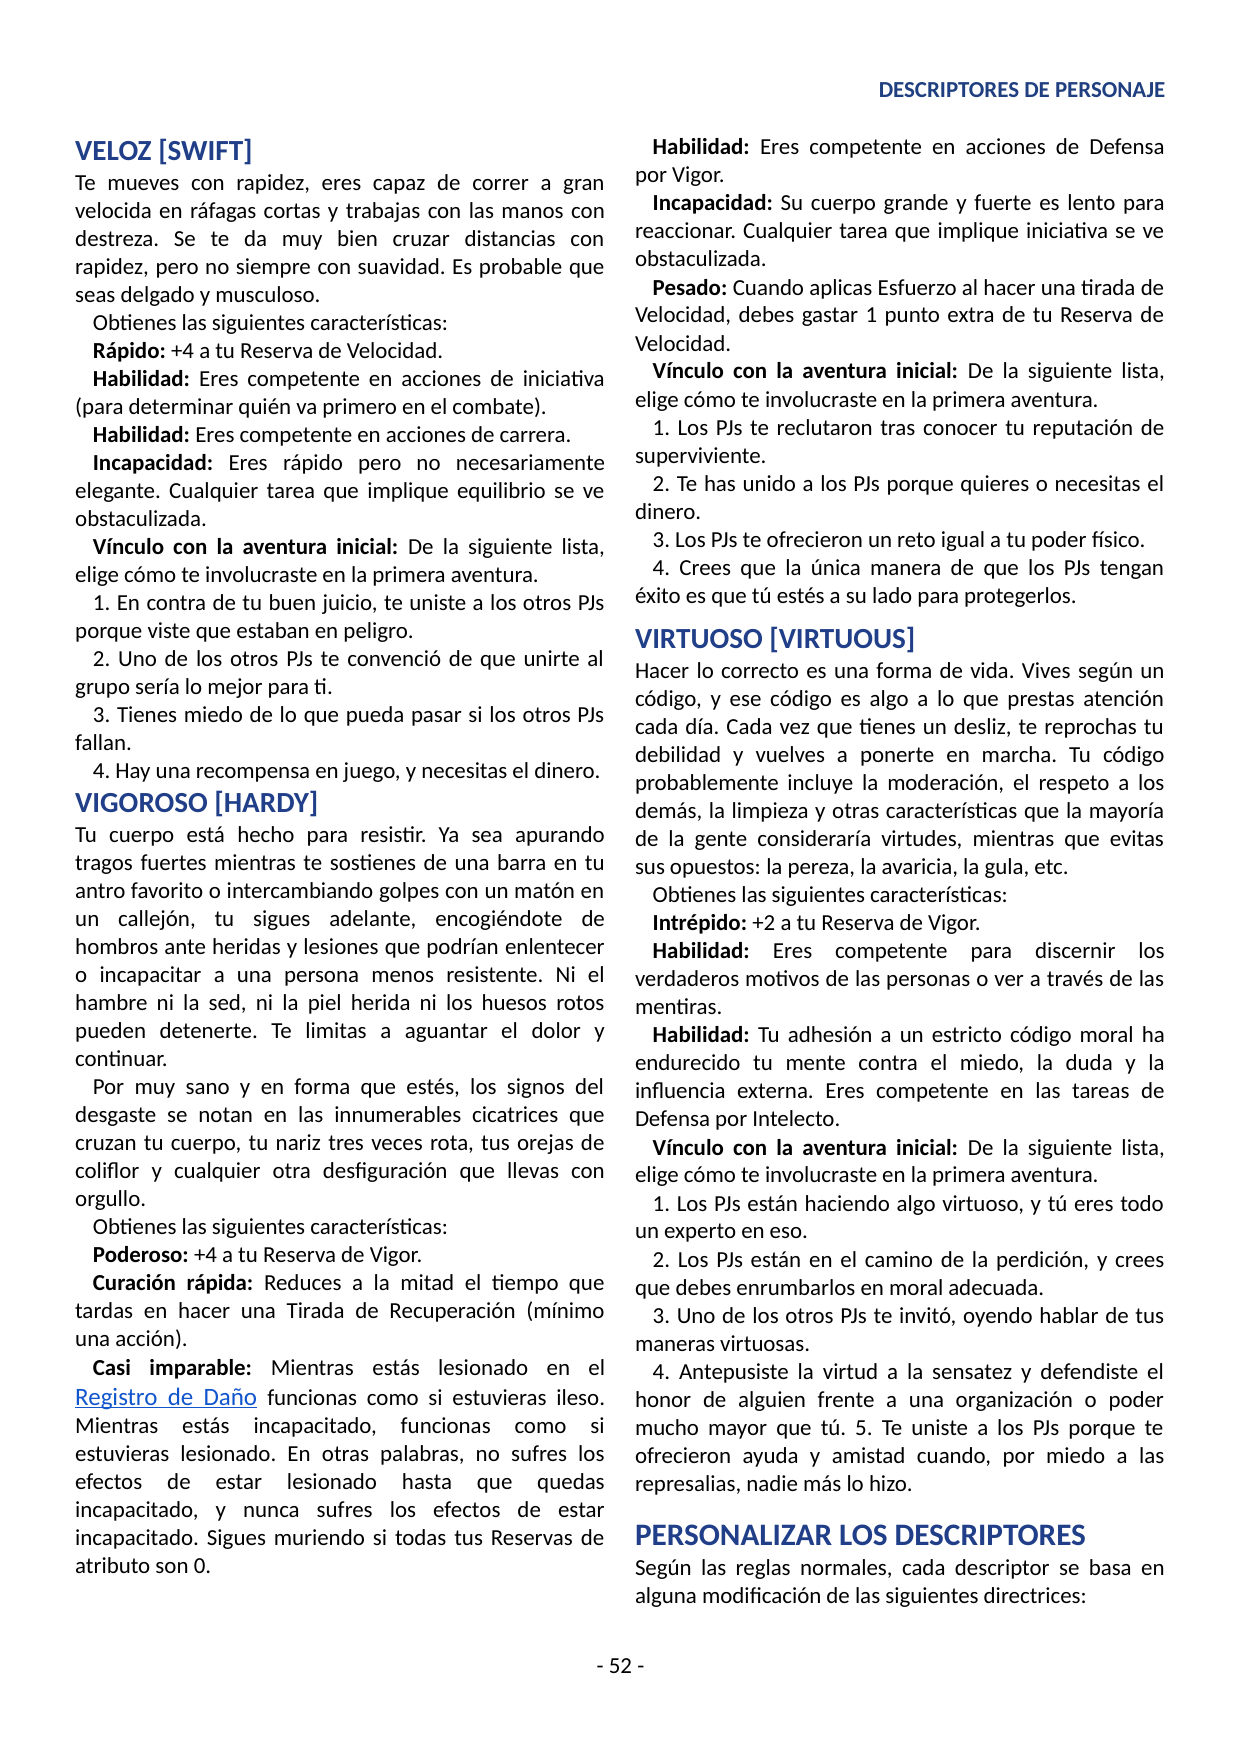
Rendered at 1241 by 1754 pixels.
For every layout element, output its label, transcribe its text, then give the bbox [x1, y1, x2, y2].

subtitle Vigoroso [Hardy] [75, 784, 605, 820]
text Casi imparable: Mientras estás lesionado en el Registro de Daño funcionas como si estuvieras ileso. Mientras estás incapacitado, funcionas como si estuvieras lesionado. En otras palabras, no sufres los efectos de estar lesionado hasta que quedas incapacitado, y nunca sufres los efectos de estar incapacitado. Sigues muriendo si todas tus Reservas de atributo son 0. [75, 1353, 605, 1579]
text Rápido: +4 a tu Reserva de Velocidad. [75, 336, 605, 364]
text Curación rápida: Reduces a la mitad el tiempo que tardas en hacer una Tirada de Recuperación (mínimo una acción). [75, 1268, 605, 1353]
text 1. En contra de tu buen juicio, te uniste a los otros PJs porque viste que estaban en peligro. [75, 588, 605, 644]
text Pesado: Cuando aplicas Esfuerzo al hacer una tirada de Velocidad, debes gastar 1 punto extra de tu Reserva de Velocidad. [635, 273, 1165, 357]
text Obtienes las siguientes características: [75, 1212, 605, 1241]
text Habilidad: Tu adhesión a un estricto código moral ha endurecido tu mente contra el miedo, la duda y la influencia externa. Eres competente en las tareas de Defensa por Intelecto. [635, 1021, 1165, 1133]
text Intrépido: +2 a tu Reserva de Vigor. [635, 908, 1165, 936]
text 2. Te has unido a los PJs porque quieres o necesitas el dinero. [635, 469, 1165, 525]
text 4. Antepusiste la virtud a la sensatez y defendiste el honor de alguien frente a una organización o poder mucho mayor que tú. 5. Te uniste a los PJs porque te ofrecieron ayuda y amistad cuando, por miedo a las represalias, nadie más lo hizo. [635, 1357, 1165, 1497]
text Incapacidad: Su cuerpo grande y fuerte es lento para reaccionar. Cualquier tarea que implique iniciativa se ve obstaculizada. [635, 188, 1165, 273]
text 3. Los PJs te ofrecieron un reto igual a tu poder físico. [635, 525, 1165, 553]
text Vínculo con la aventura inicial: De la siguiente lista, elige cómo te involucraste en la primera aventura. [635, 357, 1165, 413]
text Poderoso: +4 a tu Reserva de Vigor. [75, 1241, 605, 1268]
text Según las reglas normales, cada descriptor se basa en alguna modificación de las siguientes directrices: [635, 1553, 1165, 1609]
text Tu cuerpo está hecho para resistir. Ya sea apurando tragos fuertes mientras te sostienes de una barra en tu antro favorito o intercambiando golpes con un matón en un callejón, tu sigues adelante, encogiéndote de hombros ante heridas y lesiones que podrían enlentecer o incapacitar a una persona menos resistente. Ni el hambre ni la sed, ni la piel herida ni los huesos rotos pueden detenerte. Te limitas a aguantar el dolor y continuar. [75, 820, 605, 1072]
text Habilidad: Eres competente en acciones de carrera. [75, 420, 605, 448]
text 2. Uno de los otros PJs te convenció de que unirte al grupo sería lo mejor para ti. [75, 644, 605, 701]
text Te mueves con rapidez, eres capaz de correr a gran velocida en ráfagas cortas y trabajas con las manos con destreza. Se te da muy bien cruzar distancias con rapidez, pero no siempre con suavidad. Es probable que seas delgado y musculoso. [75, 168, 605, 308]
text 1. Los PJs te reclutaron tras conocer tu reputación de superviviente. [635, 413, 1165, 469]
text 4. Crees que la única manera de que los PJs tengan éxito es que tú estés a su lado para protegerlos. [635, 553, 1165, 609]
text Obtienes las siguientes características: [75, 308, 605, 336]
text Vínculo con la aventura inicial: De la siguiente lista, elige cómo te involucraste en la primera aventura. [75, 532, 605, 588]
text Habilidad: Eres competente para discernir los verdaderos motivos de las personas o ver a través de las mentiras. [635, 936, 1165, 1021]
text Incapacidad: Eres rápido pero no necesariamente elegante. Cualquier tarea que implique equilibrio se ve obstaculizada. [75, 448, 605, 532]
text Habilidad: Eres competente en acciones de iniciativa (para determinar quién va primero en el combate). [75, 364, 605, 420]
text 3. Tienes miedo de lo que pueda pasar si los otros PJs fallan. [75, 701, 605, 757]
subtitle Veloz [Swift] [75, 132, 605, 168]
subtitle Virtuoso [Virtuous] [635, 621, 1165, 656]
text Obtienes las siguientes características: [635, 880, 1165, 908]
text Por muy sano y en forma que estés, los signos del desgaste se notan en las innumerables cicatrices que cruzan tu cuerpo, tu nariz tres veces rota, tus orejas de coliflor y cualquier otra desfiguración que llevas con orgullo. [75, 1072, 605, 1212]
text 2. Los PJs están en el camino de la perdición, y crees que debes enrumbarlos en moral adecuada. [635, 1245, 1165, 1301]
text 4. Hay una recompensa en juego, y necesitas el dinero. [75, 757, 605, 784]
subtitle Personalizar los descriptores [635, 1514, 1165, 1553]
text 1. Los PJs están haciendo algo virtuoso, y tú eres todo un experto en eso. [635, 1189, 1165, 1245]
text 3. Uno de los otros PJs te invitó, oyendo hablar de tus maneras virtuosas. [635, 1301, 1165, 1357]
text Vínculo con la aventura inicial: De la siguiente lista, elige cómo te involucraste en la primera aventura. [635, 1133, 1165, 1189]
text Hacer lo correcto es una forma de vida. Vives según un código, y ese código es algo a lo que prestas atención cada día. Cada vez que tienes un desliz, te reprochas tu debilidad y vuelves a ponerte en marcha. Tu código probablemente incluye la moderación, el respeto a los demás, la limpieza y otras características que la mayoría de la gente consideraría virtudes, mientras que evitas sus opuestos: la pereza, la avaricia, la gula, etc. [635, 656, 1165, 880]
text Habilidad: Eres competente en acciones de Defensa por Vigor. [635, 132, 1165, 188]
